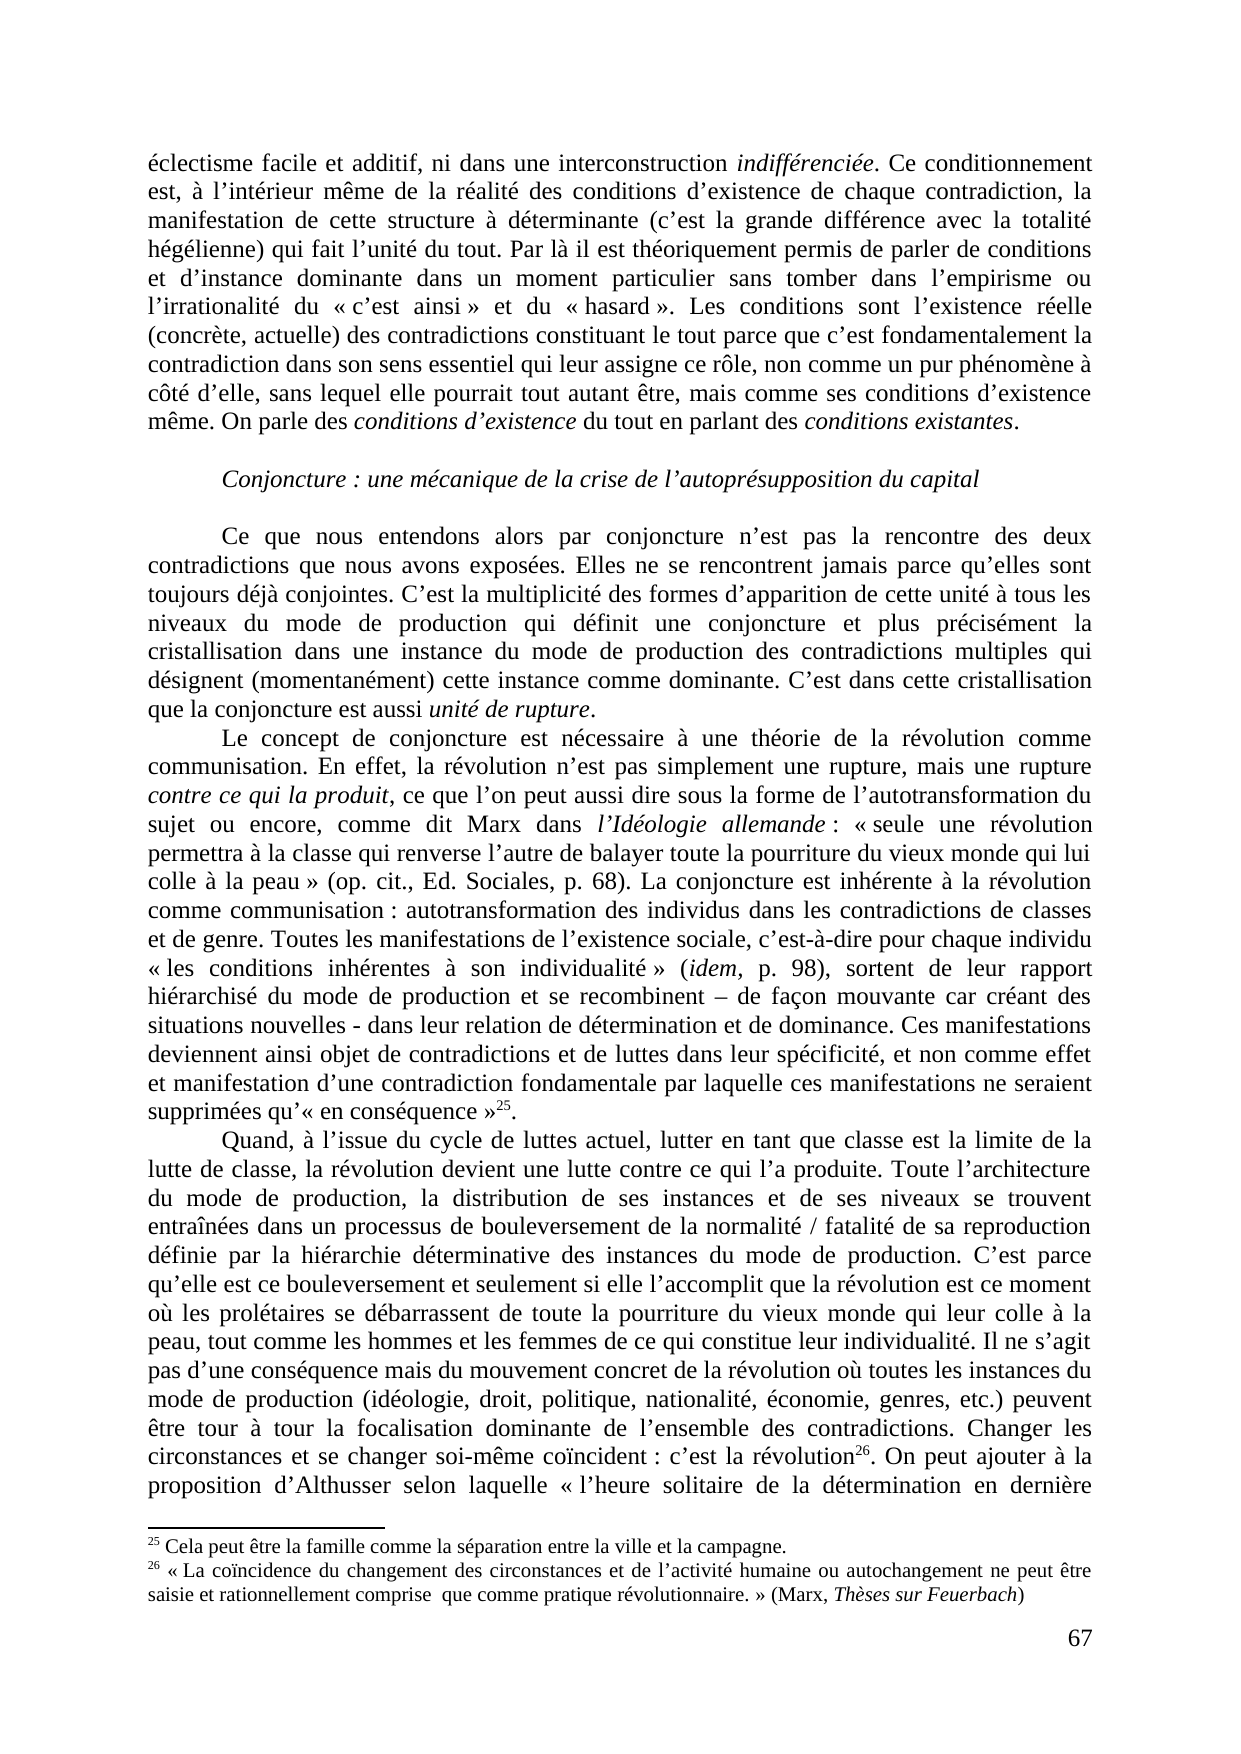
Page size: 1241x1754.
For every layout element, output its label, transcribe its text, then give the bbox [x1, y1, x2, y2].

text Cela peut être la famille comme la séparation entre la ville et la campagne. [148, 1534, 1093, 1558]
text éclectisme facile et additif, ni dans une interconstruction indifférenciée. Ce conditionnement est, à l’intérieur même de la réalité des conditions d’existence de chaque contradiction, la manifestation de cette structure à déterminante (c’est la grande différence avec la totalité hégélienne) qui fait l’unité du tout. Par là il est théoriquement permis de parler de conditions et d’instance dominante dans un moment particulier sans tomber dans l’empirisme ou l’irrationalité du « c’est ainsi » et du « hasard ». Les conditions sont l’existence réelle (concrète, actuelle) des contradictions constituant le tout parce que c’est fondamentalement la contradiction dans son sens essentiel qui leur assigne ce rôle, non comme un pur phénomène à côté d’elle, sans lequel elle pourrait tout autant être, mais comme ses conditions d’existence même. On parle des conditions d’existence du tout en parlant des conditions existantes. [148, 148, 1093, 435]
text « La coïncidence du changement des circonstances et de l’activité humaine ou autochangement ne peut être saisie et rationnellement comprise que comme pratique révolutionnaire. » (Marx, Thèses sur Feuerbach) [148, 1558, 1093, 1606]
text Le concept de conjoncture est nécessaire à une théorie de la révolution comme communisation. En effet, la révolution n’est pas simplement une rupture, mais une rupture contre ce qui la produit, ce que l’on peut aussi dire sous la forme de l’autotransformation du sujet ou encore, comme dit Marx dans l’Idéologie allemande : « seule une révolution permettra à la classe qui renverse l’autre de balayer toute la pourriture du vieux monde qui lui colle à la peau » (op. cit., Ed. Sociales, p. 68). La conjoncture est inhérente à la révolution comme communisation : autotransformation des individus dans les contradictions de classes et de genre. Toutes les manifestations de l’existence sociale, c’est-à-dire pour chaque individu « les conditions inhérentes à son individualité » (idem, p. 98), sortent de leur rapport hiérarchisé du mode de production et se recombinent – de façon mouvante car créant des situations nouvelles - dans leur relation de détermination et de dominance. Ces manifestations deviennent ainsi objet de contradictions et de luttes dans leur spécificité, et non comme effet et manifestation d’une contradiction fondamentale par laquelle ces manifestations ne seraient supprimées qu’« en conséquence ». [148, 723, 1093, 1125]
text Conjoncture : une mécanique de la crise de l’autoprésupposition du capital [148, 464, 1093, 493]
text Ce que nous entendons alors par conjoncture n’est pas la rencontre des deux contradictions que nous avons exposées. Elles ne se rencontrent jamais parce qu’elles sont toujours déjà conjointes. C’est la multiplicité des formes d’apparition de cette unité à tous les niveaux du mode de production qui définit une conjoncture et plus précisément la cristallisation dans une instance du mode de production des contradictions multiples qui désignent (momentanément) cette instance comme dominante. C’est dans cette cristallisation que la conjoncture est aussi unité de rupture. [148, 521, 1093, 723]
text Quand, à l’issue du cycle de luttes actuel, lutter en tant que classe est la limite de la lutte de classe, la révolution devient une lutte contre ce qui l’a produite. Toute l’architecture du mode de production, la distribution de ses instances et de ses niveaux se trouvent entraînées dans un processus de bouleversement de la normalité / fatalité de sa reproduction définie par la hiérarchie déterminative des instances du mode de production. C’est parce qu’elle est ce bouleversement et seulement si elle l’accomplit que la révolution est ce moment où les prolétaires se débarrassent de toute la pourriture du vieux monde qui leur colle à la peau, tout comme les hommes et les femmes de ce qui constitue leur individualité. Il ne s’agit pas d’une conséquence mais du mouvement concret de la révolution où toutes les instances du mode de production (idéologie, droit, politique, nationalité, économie, genres, etc.) peuvent être tour à tour la focalisation dominante de l’ensemble des contradictions. Changer les circonstances et se changer soi-même coïncident : c’est la révolution. On peut ajouter à la proposition d’Althusser selon laquelle « l’heure solitaire de la détermination en dernière [148, 1125, 1093, 1499]
